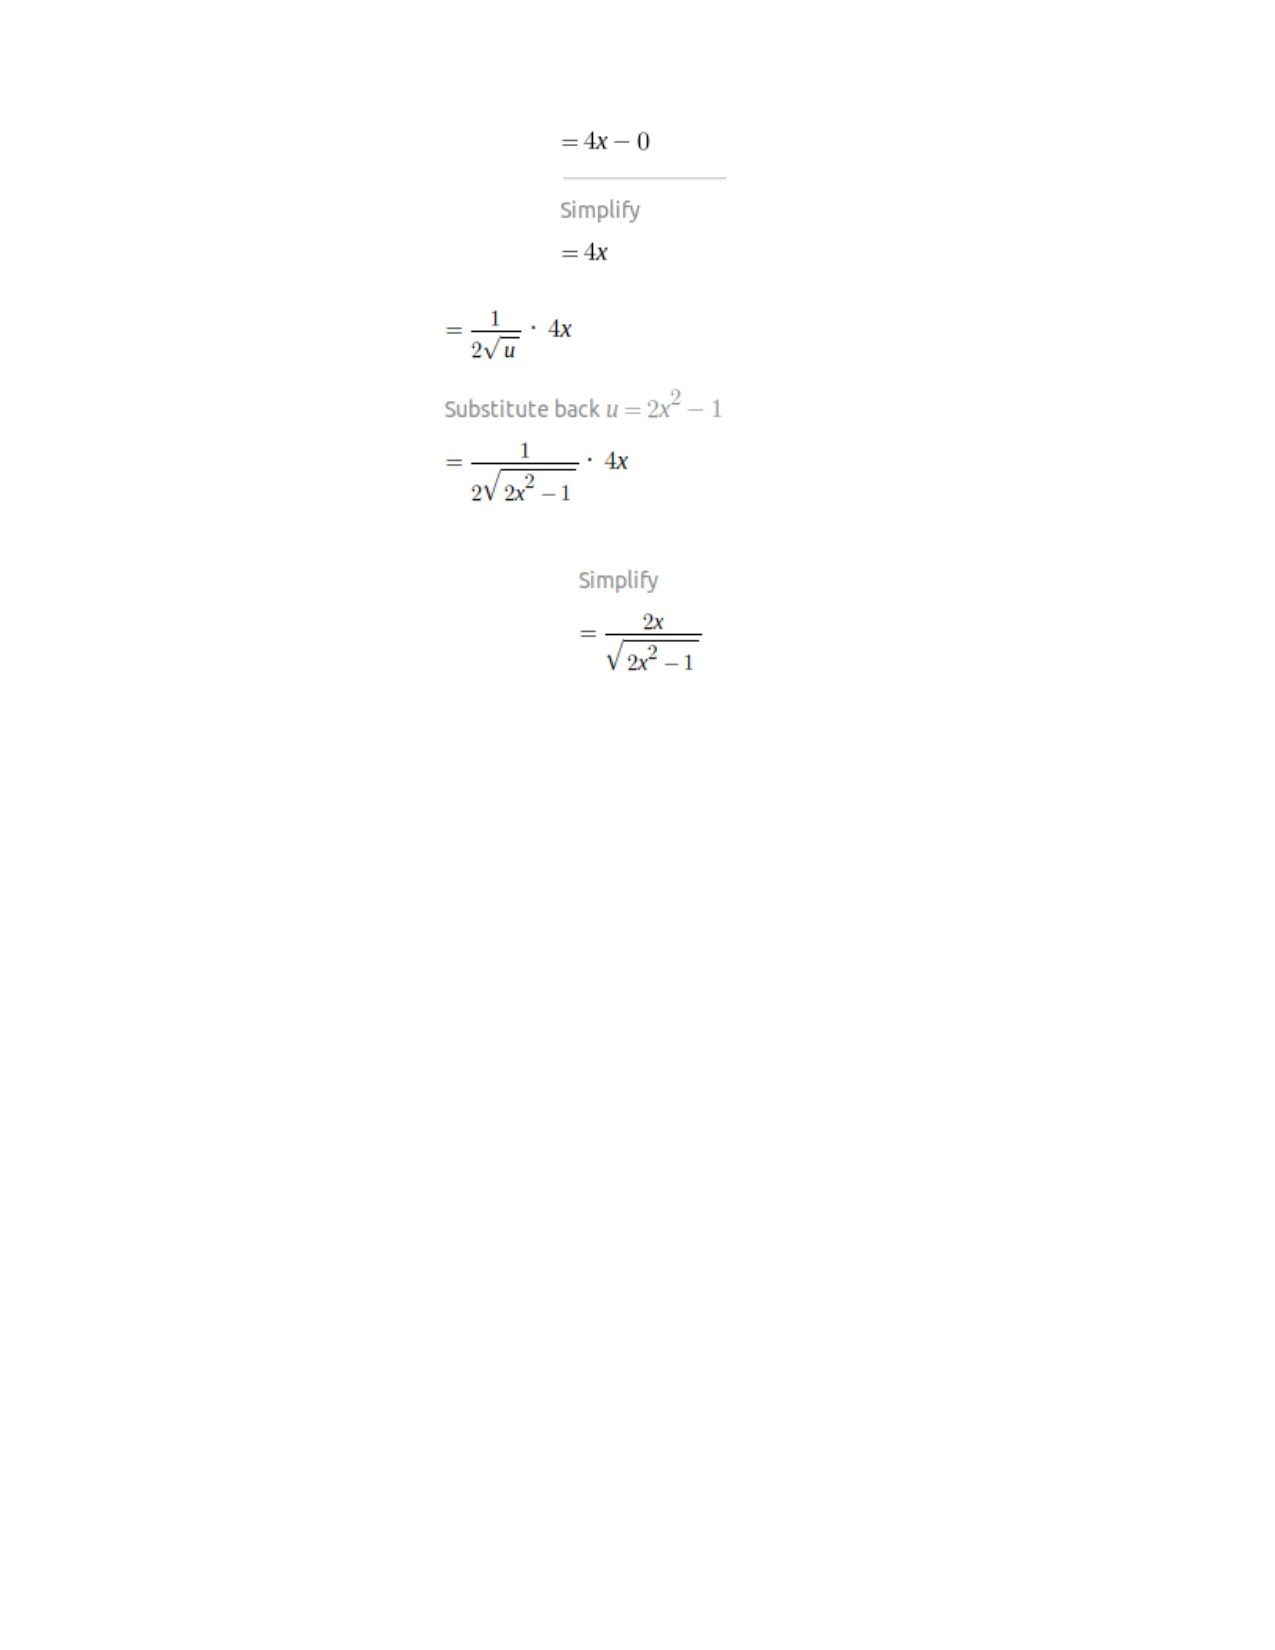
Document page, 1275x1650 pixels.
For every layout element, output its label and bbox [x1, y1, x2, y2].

picture [546, 549, 729, 697]
picture [548, 118, 727, 276]
picture [415, 290, 860, 529]
